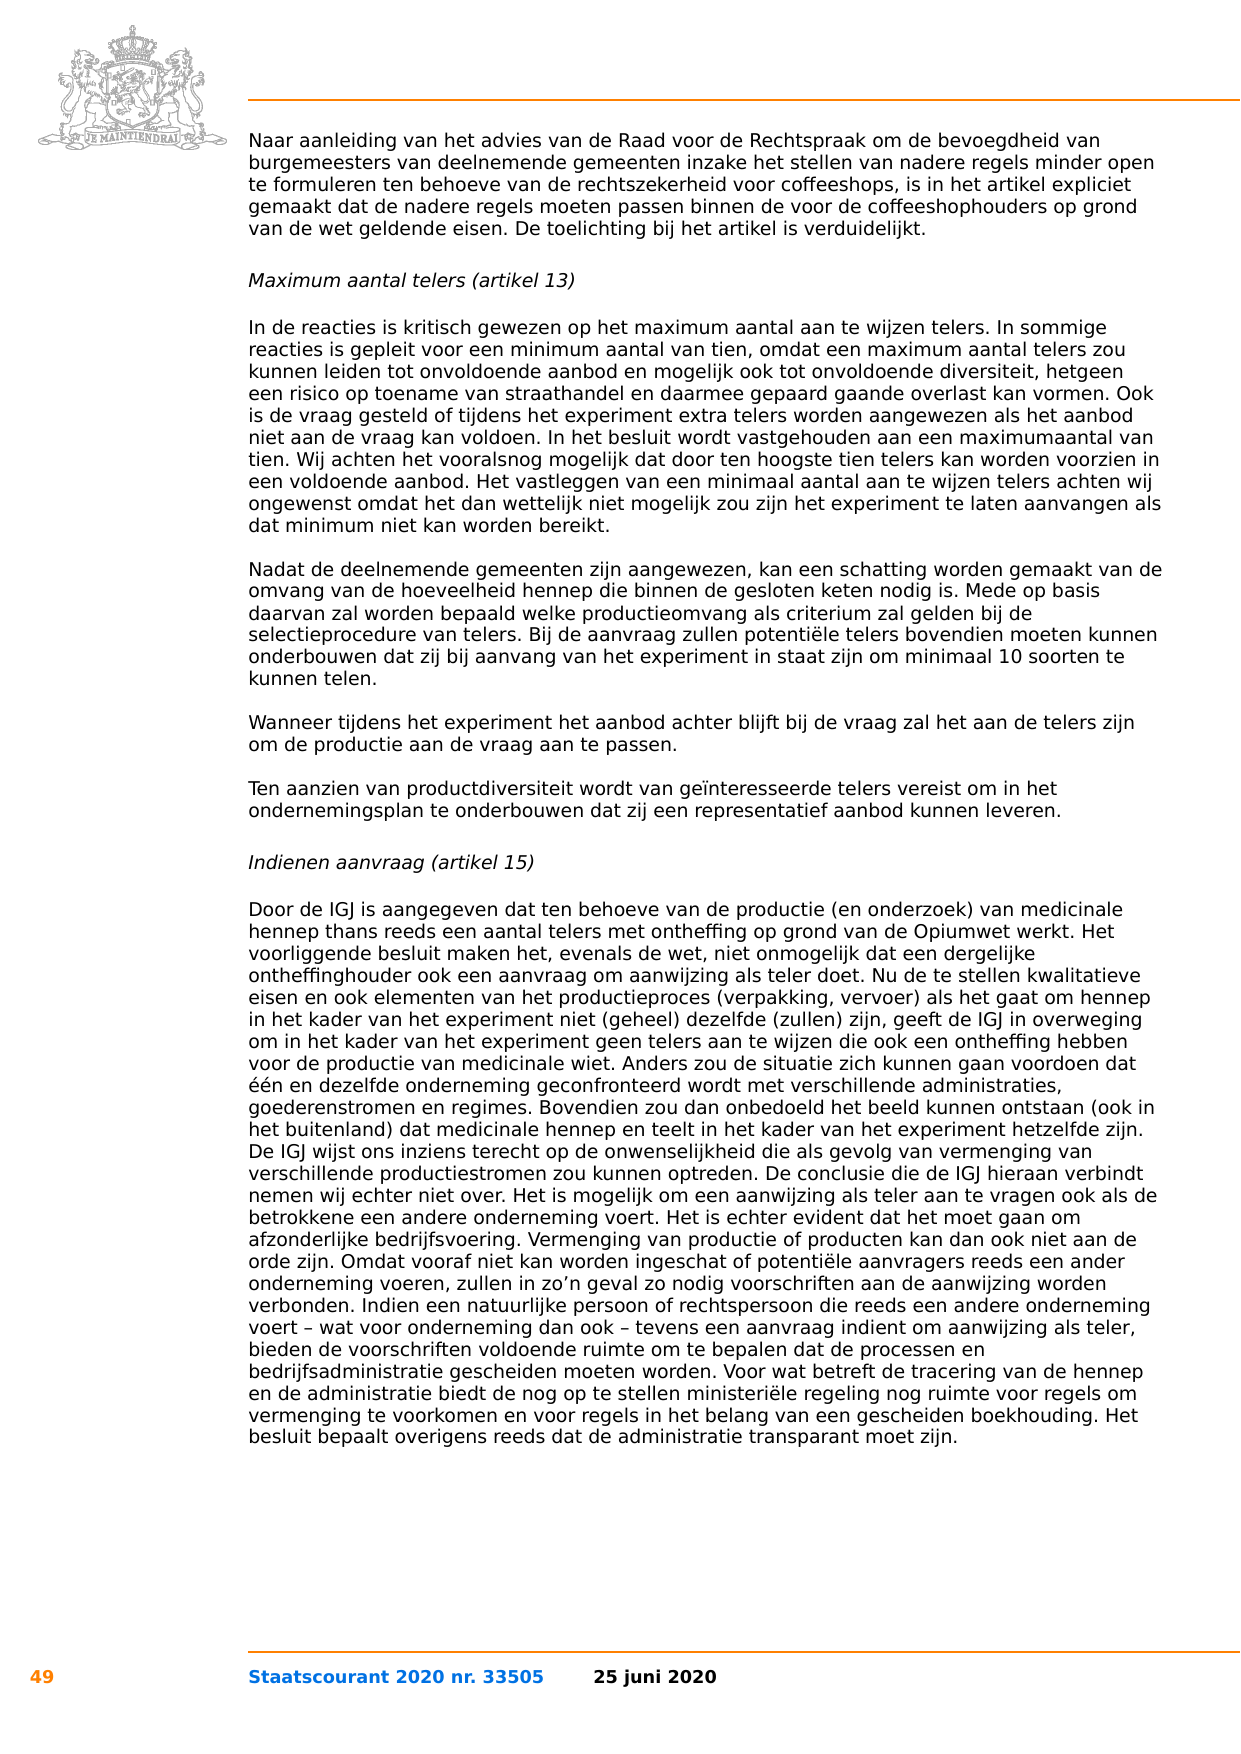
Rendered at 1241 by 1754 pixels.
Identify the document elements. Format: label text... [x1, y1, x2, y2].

text Ten aanzien van productdiversiteit wordt van geïnteresseerde telers vereist om in het ondernemingsplan te onderbouwen dat zij een representatief aanbod kunnen leveren. [248, 778, 1163, 822]
subtitle Indienen aanvraag (artikel 15) [248, 852, 1163, 874]
picture [38, 25, 227, 150]
text Naar aanleiding van het advies van de Raad voor de Rechtspraak om de bevoegdheid van burgemeesters van deelnemende gemeenten inzake het stellen van nadere regels minder open te formuleren ten behoeve van de rechtszekerheid voor coffeeshops, is in het artikel expliciet gemaakt dat de nadere regels moeten passen binnen de voor de coffeeshophouders op grond van de wet geldende eisen. De toelichting bij het artikel is verduidelijkt. [248, 130, 1163, 240]
text Door de IGJ is aangegeven dat ten behoeve van de productie (en onderzoek) van medicinale hennep thans reeds een aantal telers met ontheffing op grond van de Opiumwet werkt. Het voorliggende besluit maken het, evenals de wet, niet onmogelijk dat een dergelijke ontheffinghouder ook een aanvraag om aanwijzing als teler doet. Nu de te stellen kwalitatieve eisen en ook elementen van het productieproces (verpakking, vervoer) als het gaat om hennep in het kader van het experiment niet (geheel) dezelfde (zullen) zijn, geeft de IGJ in overweging om in het kader van het experiment geen telers aan te wijzen die ook een ontheffing hebben voor de productie van medicinale wiet. Anders zou de situatie zich kunnen gaan voordoen dat één en dezelfde onderneming geconfronteerd wordt met verschillende administraties, goederenstromen en regimes. Bovendien zou dan onbedoeld het beeld kunnen ontstaan (ook in het buitenland) dat medicinale hennep en teelt in het kader van het experiment hetzelfde zijn. [248, 899, 1163, 1141]
text Wanneer tijdens het experiment het aanbod achter blijft bij de vraag zal het aan de telers zijn om de productie aan de vraag aan te passen. [248, 712, 1163, 756]
text De IGJ wijst ons inziens terecht op de onwenselijkheid die als gevolg van vermenging van verschillende productiestromen zou kunnen optreden. De conclusie die de IGJ hieraan verbindt nemen wij echter niet over. Het is mogelijk om een aanwijzing als teler aan te vragen ook als de betrokkene een andere onderneming voert. Het is echter evident dat het moet gaan om afzonderlijke bedrijfsvoering. Vermenging van productie of producten kan dan ook niet aan de orde zijn. Omdat vooraf niet kan worden ingeschat of potentiële aanvragers reeds een ander onderneming voeren, zullen in zo’n geval zo nodig voorschriften aan de aanwijzing worden verbonden. Indien een natuurlijke persoon of rechtspersoon die reeds een andere onderneming voert – wat voor onderneming dan ook – tevens een aanvraag indient om aanwijzing als teler, bieden de voorschriften voldoende ruimte om te bepalen dat de processen en bedrijfsadministratie gescheiden moeten worden. Voor wat betreft de tracering van de hennep en de administratie biedt de nog op te stellen ministeriële regeling nog ruimte voor regels om vermenging te voorkomen en voor regels in het belang van een gescheiden boekhouding. Het besluit bepaalt overigens reeds dat de administratie transparant moet zijn. [248, 1141, 1163, 1448]
subtitle Maximum aantal telers (artikel 13) [248, 270, 1163, 292]
text Nadat de deelnemende gemeenten zijn aangewezen, kan een schatting worden gemaakt van de omvang van de hoeveelheid hennep die binnen de gesloten keten nodig is. Mede op basis daarvan zal worden bepaald welke productieomvang als criterium zal gelden bij de selectieprocedure van telers. Bij de aanvraag zullen potentiële telers bovendien moeten kunnen onderbouwen dat zij bij aanvang van het experiment in staat zijn om minimaal 10 soorten te kunnen telen. [248, 558, 1163, 690]
text In de reacties is kritisch gewezen op het maximum aantal aan te wijzen telers. In sommige reacties is gepleit voor een minimum aantal van tien, omdat een maximum aantal telers zou kunnen leiden tot onvoldoende aanbod en mogelijk ook tot onvoldoende diversiteit, hetgeen een risico op toename van straathandel en daarmee gepaard gaande overlast kan vormen. Ook is de vraag gesteld of tijdens het experiment extra telers worden aangewezen als het aanbod niet aan de vraag kan voldoen. In het besluit wordt vastgehouden aan een maximumaantal van tien. Wij achten het vooralsnog mogelijk dat door ten hoogste tien telers kan worden voorzien in een voldoende aanbod. Het vastleggen van een minimaal aantal aan te wijzen telers achten wij ongewenst omdat het dan wettelijk niet mogelijk zou zijn het experiment te laten aanvangen als dat minimum niet kan worden bereikt. [248, 317, 1163, 537]
